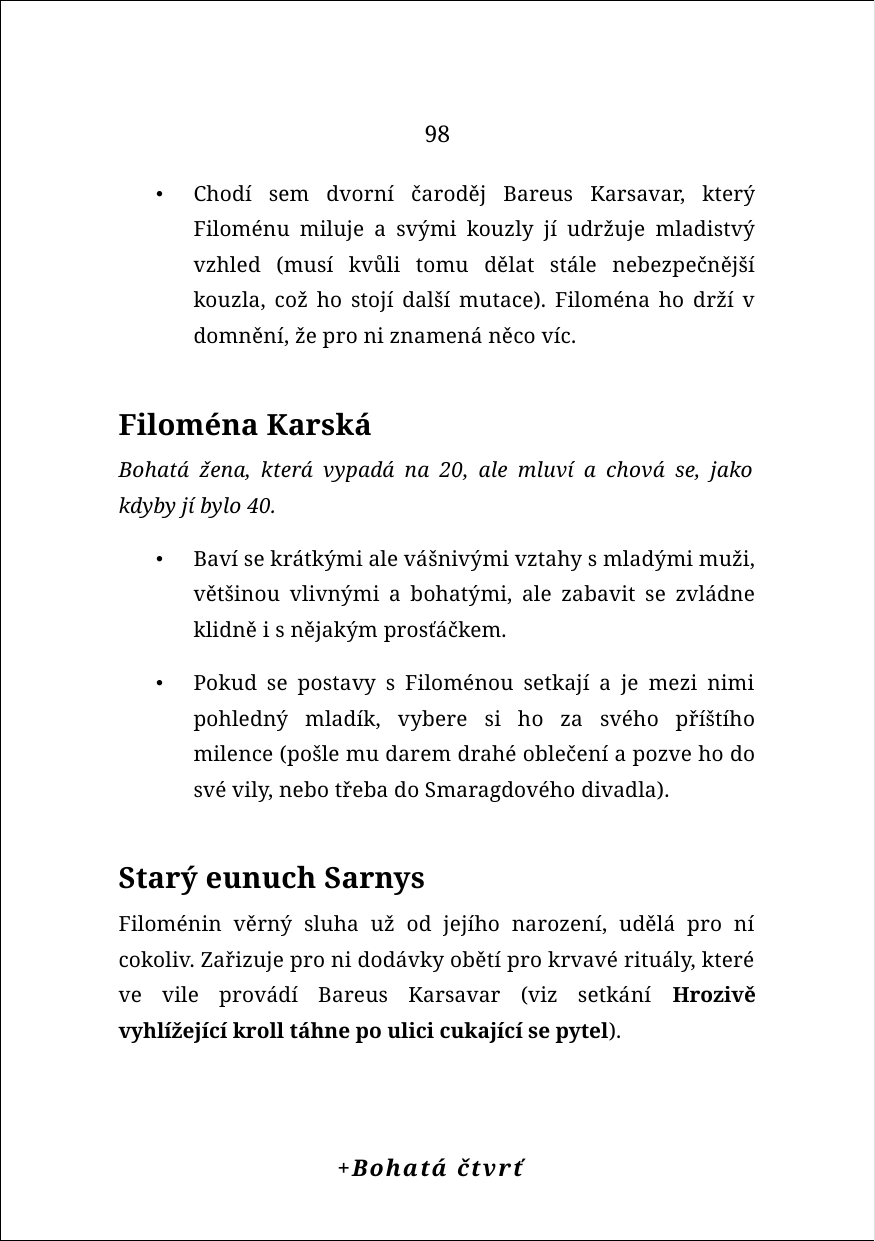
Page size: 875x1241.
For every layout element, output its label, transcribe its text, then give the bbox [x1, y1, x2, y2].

list Chodí sem dvorní čaroděj Bareus Karsavar, který Filoménu miluje a svými kouzly jí udržuje mladistvý vzhled (musí kvůli tomu dělat stále nebezpečnější kouzla, což ho stojí další mutace). Filoména ho drží v domnění, že pro ni znamená něco víc. [156, 179, 756, 349]
subtitle Filoména Karská [118, 404, 756, 443]
text Filoménin věrný sluha už od jejího narození, udělá pro ní cokoliv. Zařizuje pro ni dodávky obětí pro krvavé rituály, které ve vile provádí Bareus Karsavar (viz setkání Hrozivě vyhlížející kroll táhne po ulici cukající se pytel). [118, 909, 756, 1044]
subtitle Starý eunuch Sarnys [118, 858, 756, 897]
list Baví se krátkými ale vášnivými vztahy s mladými muži, většinou vlivnými a bohatými, ale zabavit se zvládne klidně i s nějakým prosťáčkem. [156, 544, 756, 643]
list Pokud se postavy s Filoménou setkají a je mezi nimi pohledný mladík, vybere si ho za svého příštího milence (pošle mu darem drahé oblečení a pozve ho do své vily, nebo třeba do Smaragdového divadla). [156, 668, 756, 803]
text Bohatá žena, která vypadá na 20, ale mluví a chová se, jako kdyby jí bylo 40. [118, 455, 756, 519]
